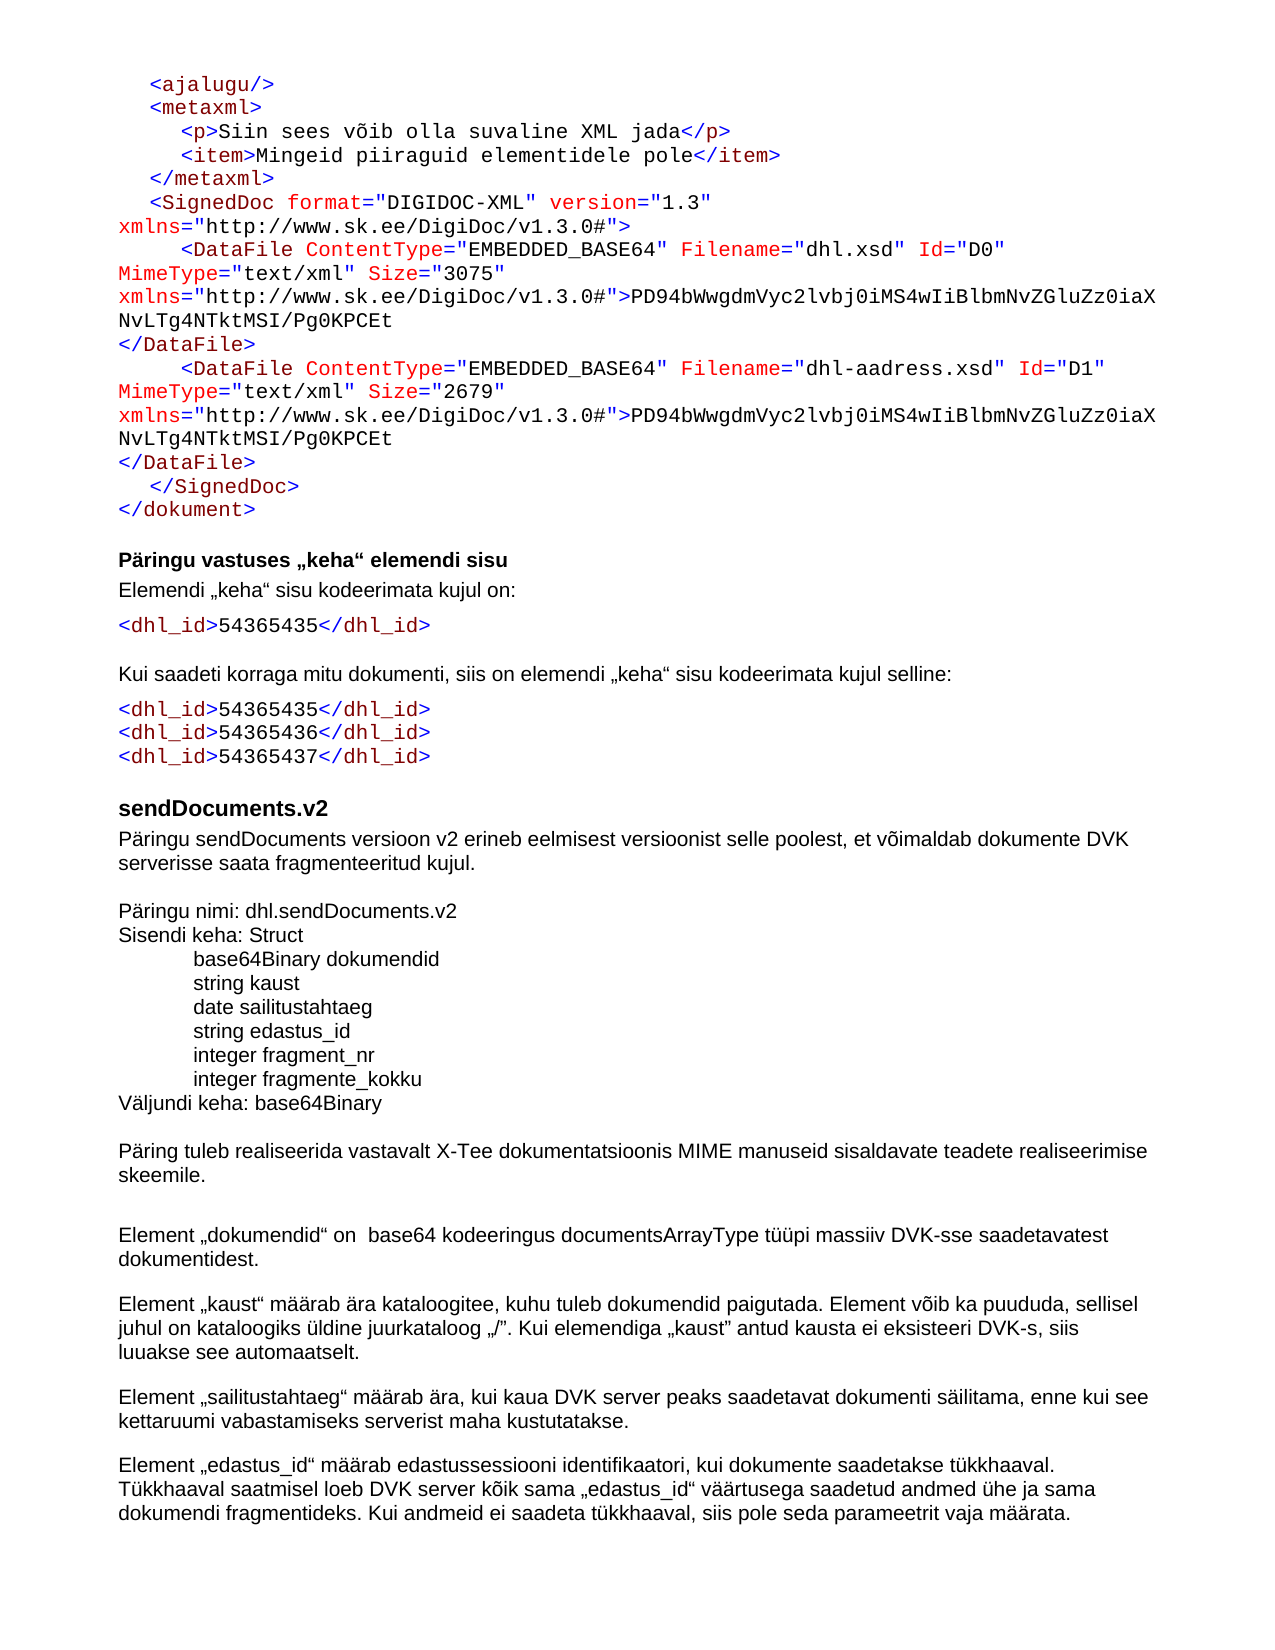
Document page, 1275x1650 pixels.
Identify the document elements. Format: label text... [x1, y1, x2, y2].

text date sailitustahtaeg [118, 995, 1157, 1019]
text string edastus_id [118, 1019, 1157, 1043]
subtitle Päringu vastuses „keha“ elemendi sisu [118, 548, 1157, 572]
text </DataFile> [118, 334, 1157, 357]
text </SignedDoc> [118, 476, 1157, 499]
text </DataFile> [118, 452, 1157, 476]
text <dhl_id>54365436</dhl_id> [118, 722, 1157, 746]
text Element „edastus_id“ määrab edastussessiooni identifikaatori, kui dokumente saadetakse tükkhaaval. Tükkhaaval saatmisel loeb DVK server kõik sama „edastus_id“ väärtusega saadetud andmed ühe ja sama dokumendi fragmentideks. Kui andmeid ei saadeta tükkhaaval, siis pole seda parameetrit vaja määrata. [118, 1453, 1157, 1525]
text Päring tuleb realiseerida vastavalt X-Tee dokumentatsioonis MIME manuseid sisaldavate teadete realiseerimise skeemile. [118, 1139, 1157, 1187]
subtitle sendDocuments.v2 [118, 795, 1157, 821]
text base64Binary dokumendid [118, 947, 1157, 971]
text integer fragment_nr [118, 1043, 1157, 1067]
text Sisendi keha: Struct [118, 923, 1157, 947]
text <SignedDoc format="DIGIDOC-XML" version="1.3" xmlns="http://www.sk.ee/DigiDoc/v1.3.0#"> [118, 192, 1157, 239]
text <DataFile ContentType="EMBEDDED_BASE64" Filename="dhl-aadress.xsd" Id="D1" MimeType="text/xml" Size="2679" xmlns="http://www.sk.ee/DigiDoc/v1.3.0#">PD94bWwgdmVyc2lvbj0iMS4wIiBlbmNvZGluZz0iaXNvLTg4NTktMSI/Pg0KPCEt [118, 357, 1157, 452]
text <metaxml> [118, 97, 1157, 121]
text Element „sailitustahtaeg“ määrab ära, kui kaua DVK server peaks saadetavat dokumenti säilitama, enne kui see kettaruumi vabastamiseks serverist maha kustutatakse. [118, 1384, 1157, 1432]
text </dokument> [118, 499, 1157, 523]
text Väljundi keha: base64Binary [118, 1091, 1157, 1115]
text integer fragmente_kokku [118, 1067, 1157, 1091]
text <ajalugu/> [118, 74, 1157, 97]
text Päringu sendDocuments versioon v2 erineb eelmisest versioonist selle poolest, et võimaldab dokumente DVK serverisse saata fragmenteeritud kujul. [118, 827, 1157, 875]
text string kaust [118, 971, 1157, 995]
text </metaxml> [118, 168, 1157, 192]
text Päringu nimi: dhl.sendDocuments.v2 [118, 899, 1157, 923]
text <p>Siin sees võib olla suvaline XML jada</p> [118, 121, 1157, 145]
text Element „kaust“ määrab ära kataloogitee, kuhu tuleb dokumendid paigutada. Element võib ka puududa, sellisel juhul on kataloogiks üldine juurkataloog „/”. Kui elemendiga „kaust” antud kausta ei eksisteeri DVK-s, siis luuakse see automaatselt. [118, 1292, 1157, 1364]
text <item>Mingeid piiraguid elementidele pole</item> [118, 145, 1157, 168]
text <dhl_id>54365435</dhl_id> [118, 699, 1157, 722]
text <DataFile ContentType="EMBEDDED_BASE64" Filename="dhl.xsd" Id="D0" MimeType="text/xml" Size="3075" xmlns="http://www.sk.ee/DigiDoc/v1.3.0#">PD94bWwgdmVyc2lvbj0iMS4wIiBlbmNvZGluZz0iaXNvLTg4NTktMSI/Pg0KPCEt [118, 239, 1157, 334]
text <dhl_id>54365435</dhl_id> [118, 615, 1157, 638]
text <dhl_id>54365437</dhl_id> [118, 746, 1157, 770]
text Element „dokumendid“ on base64 kodeeringus documentsArrayType tüüpi massiiv DVK-sse saadetavatest dokumentidest. [118, 1223, 1157, 1271]
text Elemendi „keha“ sisu kodeerimata kujul on: [118, 578, 1157, 602]
text Kui saadeti korraga mitu dokumenti, siis on elemendi „keha“ sisu kodeerimata kujul selline: [118, 662, 1157, 686]
